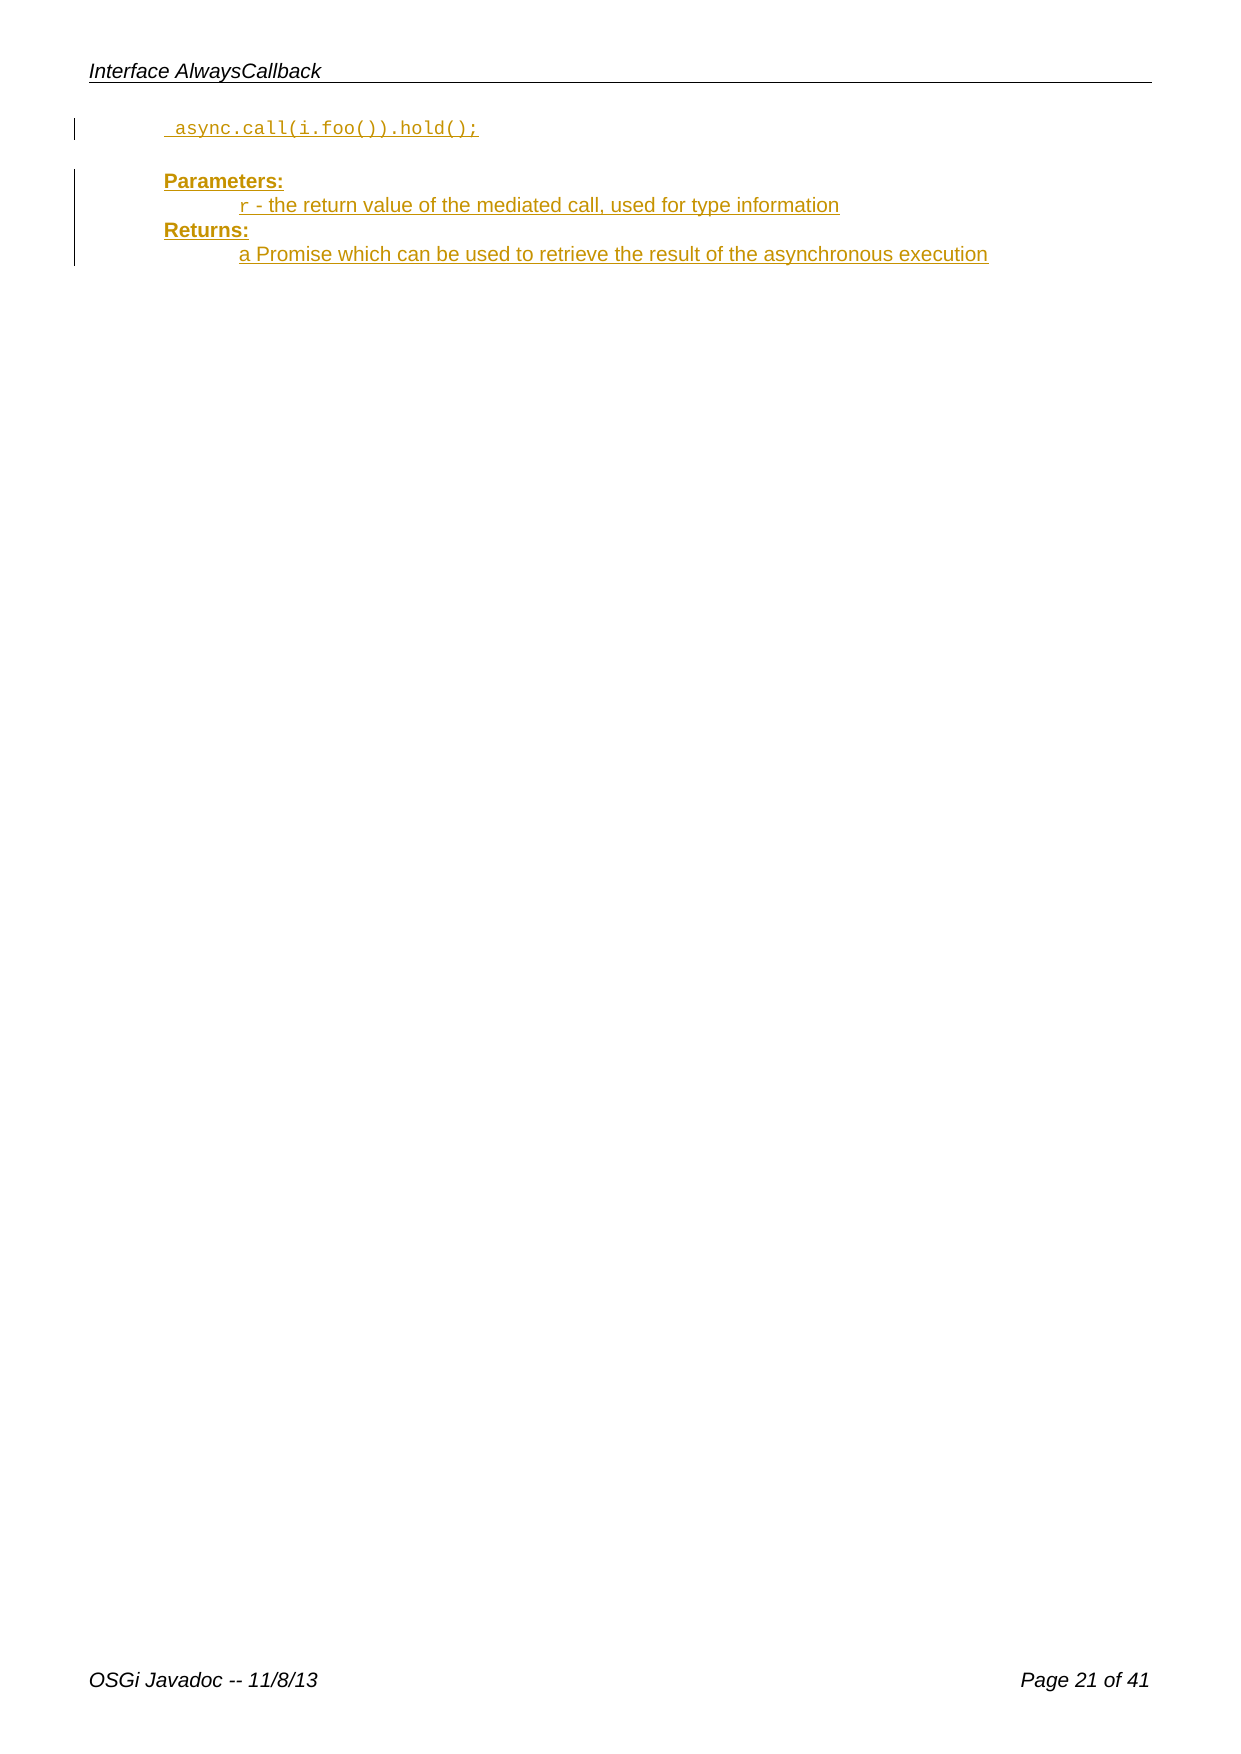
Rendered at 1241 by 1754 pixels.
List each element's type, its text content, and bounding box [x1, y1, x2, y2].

text r - the return value of the mediated call, used for type information [238, 193, 1152, 218]
text async.call(i.foo()).hold(); [163, 118, 1152, 140]
text Parameters: [163, 169, 1152, 193]
text Returns: [163, 218, 1152, 242]
text a Promise which can be used to retrieve the result of the asynchronous execution [238, 242, 1152, 266]
